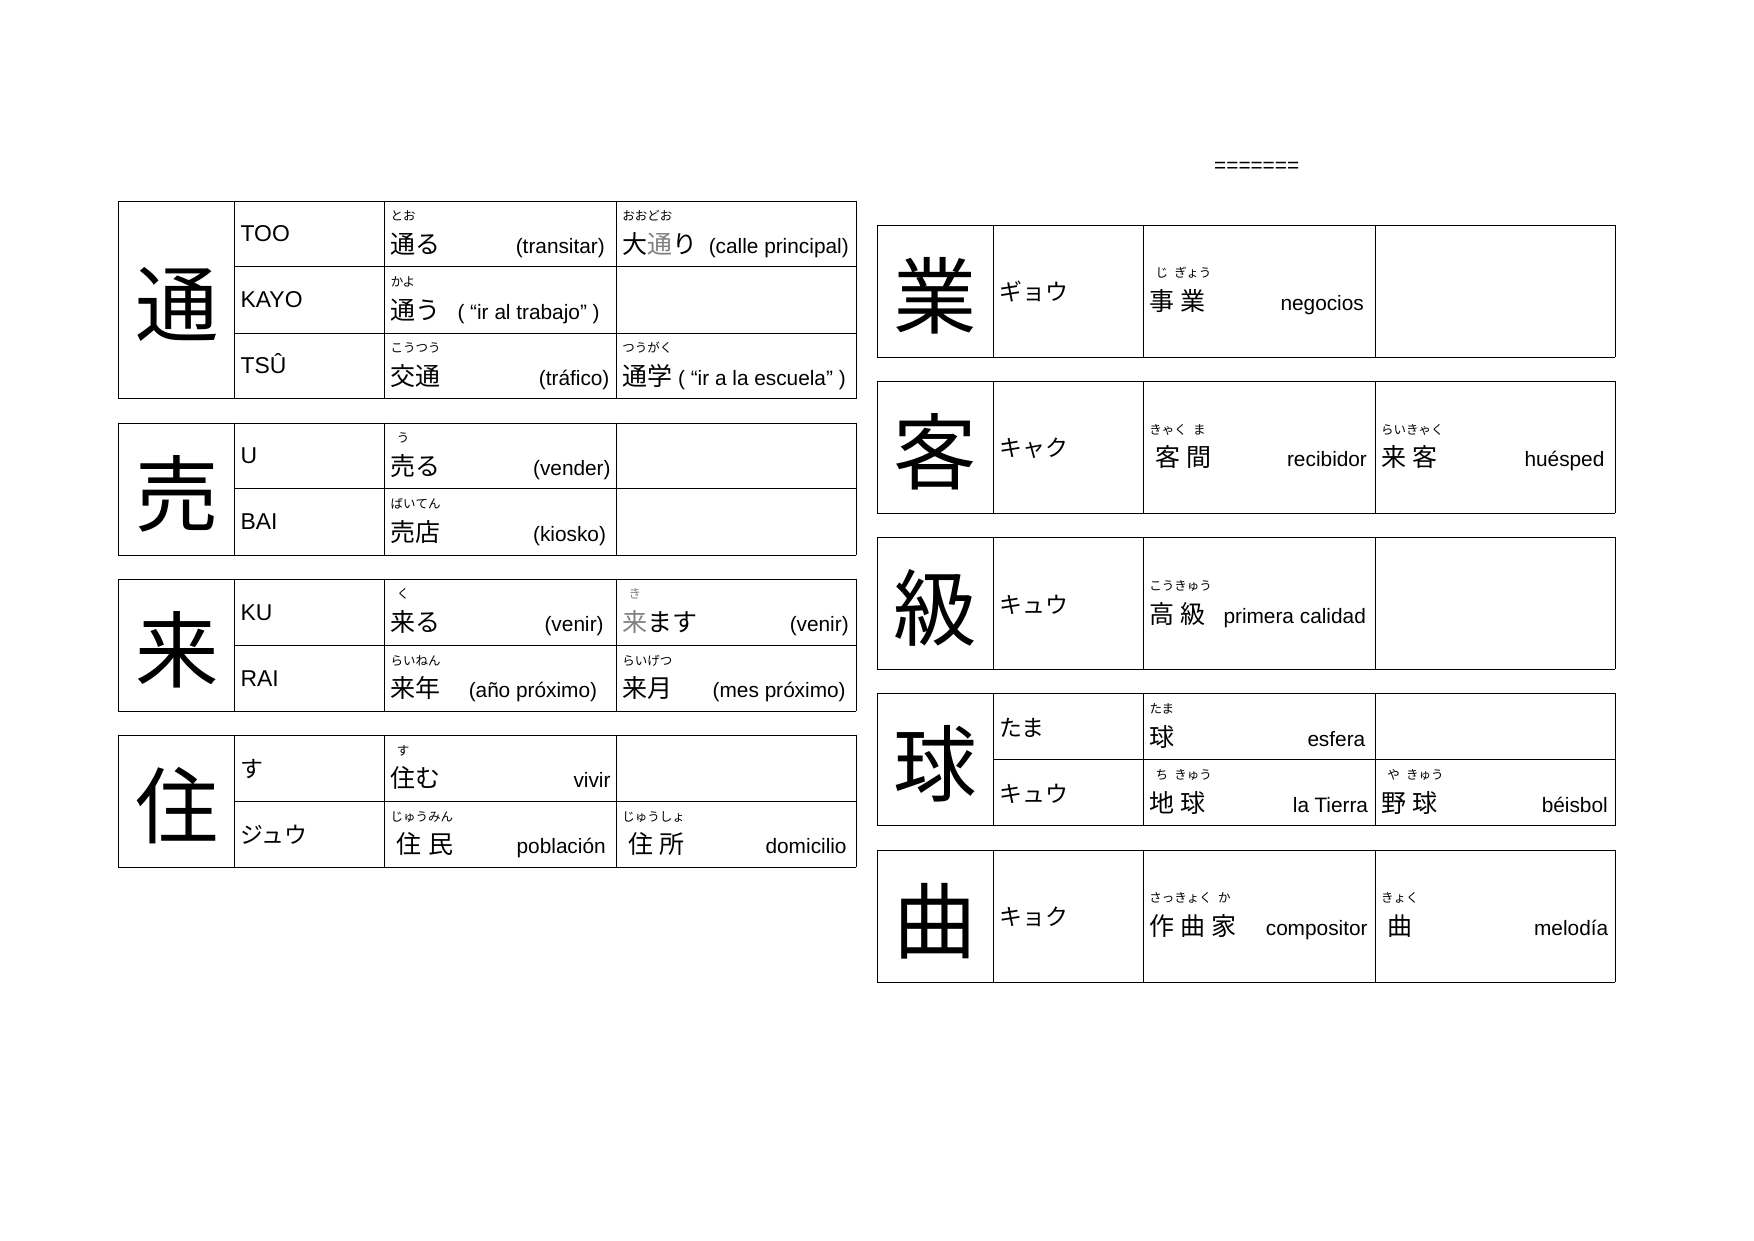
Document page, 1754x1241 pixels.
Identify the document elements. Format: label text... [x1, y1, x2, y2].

table_cell 来らい月げつ (mes próximo) [617, 646, 856, 711]
table_header [617, 424, 856, 488]
table_header 客 [878, 382, 993, 513]
table_cell 住じゅう所しょ domicilio [617, 802, 856, 867]
table_cell RAI [235, 646, 384, 711]
table_header U [235, 424, 384, 488]
table_cell 住じゅう民みん población [385, 802, 616, 867]
table_header 通とおる (transitar) [385, 202, 616, 266]
table_header キュウ [994, 538, 1143, 669]
table_header 住 [119, 736, 234, 867]
table_header 住すむ vivir [385, 736, 616, 801]
table_cell キュウ [994, 760, 1143, 825]
table_cell 交こう通つう (tráfico) [385, 334, 616, 398]
table_header 曲きょく melodía [1376, 851, 1615, 982]
table_cell 地ち球きゅう la Tierra [1144, 760, 1375, 825]
table_cell 売ばい店てん (kiosko) [385, 489, 616, 554]
table_cell 野や球きゅう béisbol [1376, 760, 1615, 825]
table_header 客きゃく間ま recibidor [1144, 382, 1375, 513]
table_header 事じ業ぎょう negocios [1144, 226, 1375, 357]
table_header [1376, 538, 1615, 669]
table_header 売うる (vender) [385, 424, 616, 488]
table_header 球 [878, 694, 993, 825]
table_header [1376, 694, 1615, 759]
table_cell [617, 489, 856, 554]
table_header 高こう級きゅう primera calidad [1144, 538, 1375, 669]
table_header TOO [235, 202, 384, 266]
table_header 来 [119, 580, 234, 711]
table_header キャク [994, 382, 1143, 513]
table_cell 通かよう ( “ir al trabajo” ) [385, 267, 616, 332]
table_header 通 [119, 202, 234, 398]
table_cell BAI [235, 489, 384, 554]
table_header [617, 736, 856, 801]
table_cell [617, 267, 856, 332]
text ======= [877, 153, 1636, 177]
table_header [1376, 226, 1615, 357]
table_cell 来らい年ねん (año próximo) [385, 646, 616, 711]
table_header 来くる (venir) [385, 580, 616, 644]
table_header 業 [878, 226, 993, 357]
table_cell 通つう学がく ( “ir a la escuela” ) [617, 334, 856, 398]
table_cell KAYO [235, 267, 384, 332]
table_header 球たま esfera [1144, 694, 1375, 759]
table_header ギョウ [994, 226, 1143, 357]
table_header 曲 [878, 851, 993, 982]
table_header キョク [994, 851, 1143, 982]
table_cell TSÛ [235, 334, 384, 398]
table_header す [235, 736, 384, 801]
table_header 作さっ曲きょく家か compositor [1144, 851, 1375, 982]
table_header 売 [119, 424, 234, 554]
table_cell ジュウ [235, 802, 384, 867]
table_header 大おお通どおり (calle principal) [617, 202, 856, 266]
table_header KU [235, 580, 384, 644]
table_header 級 [878, 538, 993, 669]
table_header たま [994, 694, 1143, 759]
table_header 来きます (venir) [617, 580, 856, 644]
table_header 来らい客きゃく huésped [1376, 382, 1615, 513]
